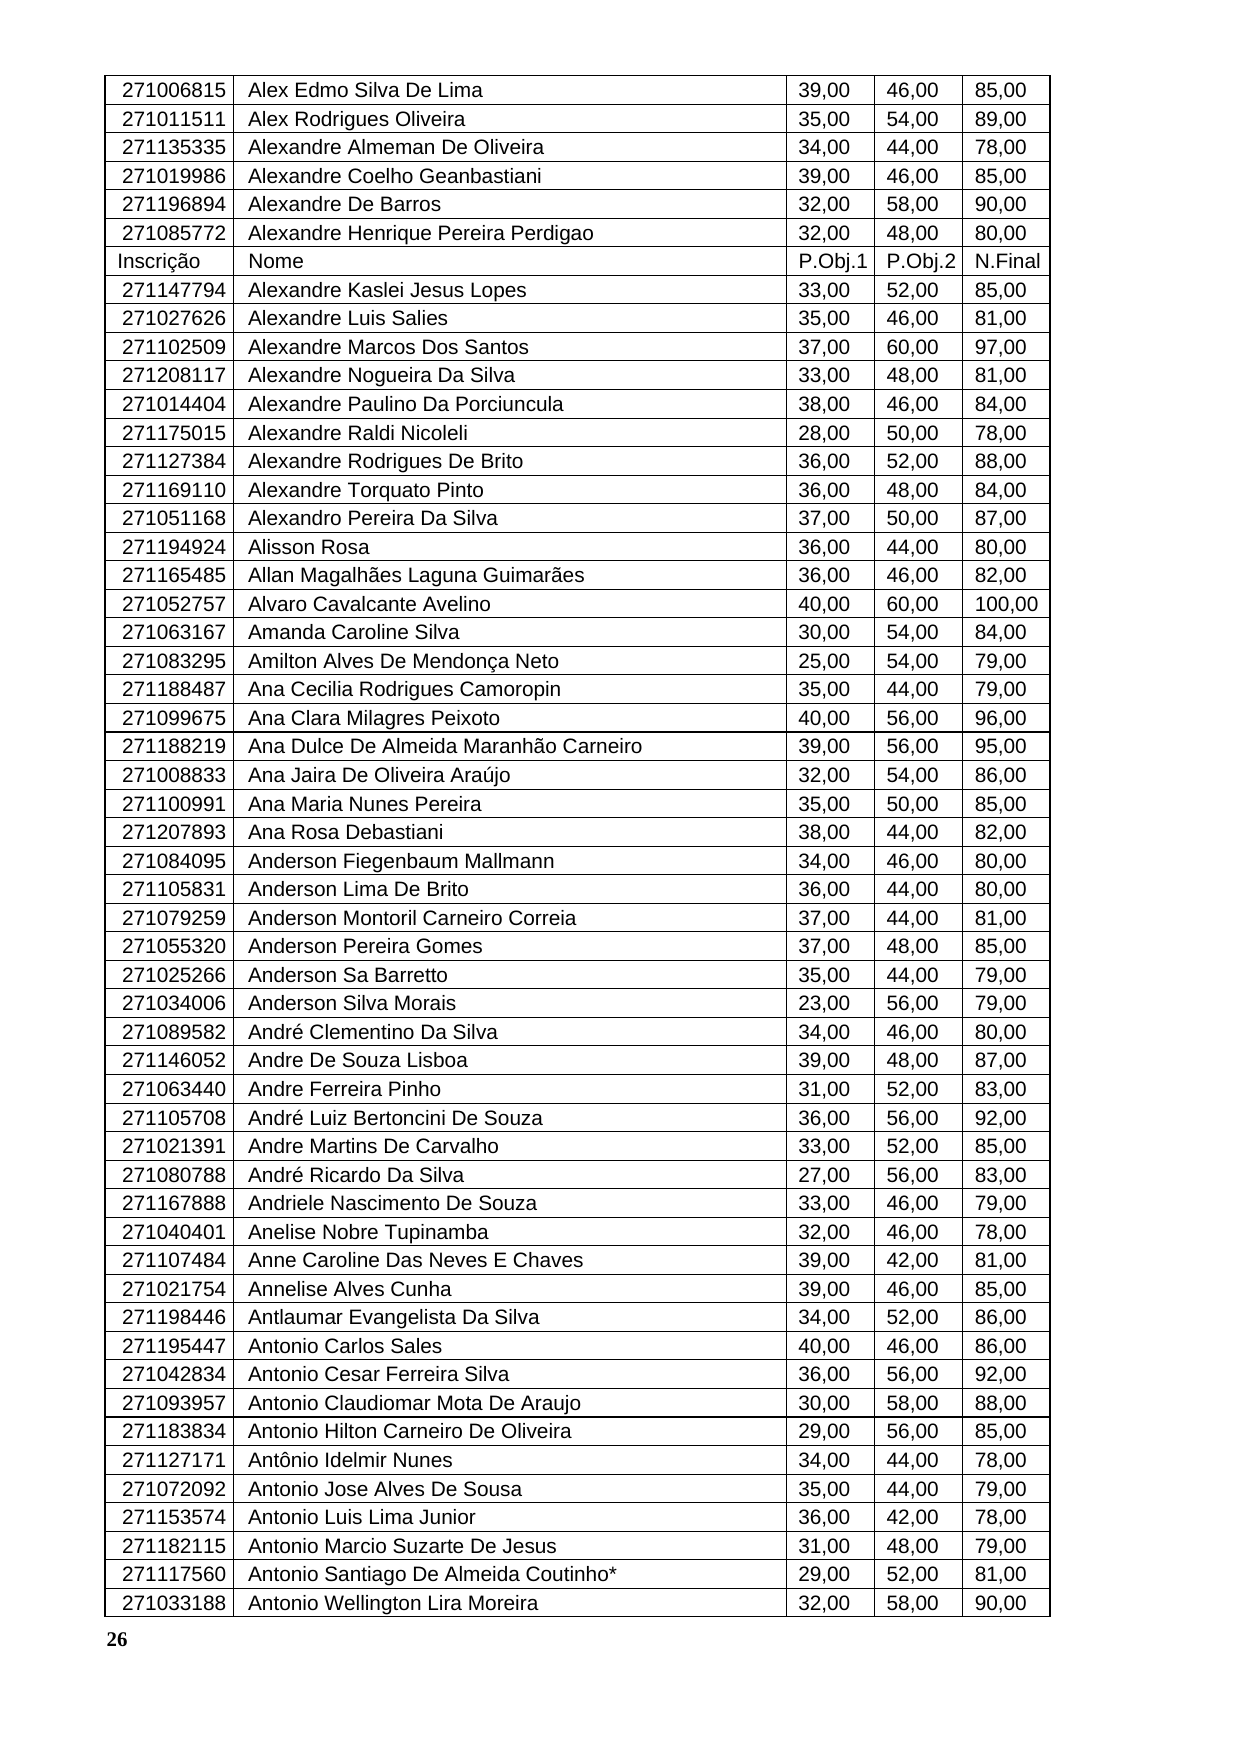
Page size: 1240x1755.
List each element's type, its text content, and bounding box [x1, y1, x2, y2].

table_cell Anderson Lima De Brito [234, 875, 786, 903]
table_cell 80,00 [963, 533, 1049, 560]
table_cell 81,00 [963, 1560, 1049, 1588]
table_cell 97,00 [963, 333, 1049, 360]
table_cell Antonio Santiago De Almeida Coutinho* [234, 1560, 786, 1588]
table_cell 32,00 [787, 1218, 874, 1245]
table_cell 271102509 [106, 333, 233, 360]
table_cell 33,00 [787, 1132, 874, 1159]
table_cell 271167888 [106, 1189, 233, 1217]
table_cell 271105831 [106, 875, 233, 903]
table_cell 46,00 [875, 1218, 962, 1245]
table_cell 36,00 [787, 1360, 874, 1388]
table_cell 54,00 [875, 618, 962, 646]
table_cell 36,00 [787, 447, 874, 474]
table_cell 92,00 [963, 1104, 1049, 1131]
table_cell 271051168 [106, 504, 233, 532]
table_cell 79,00 [963, 1189, 1049, 1217]
table_cell 34,00 [787, 133, 874, 161]
table_cell 34,00 [787, 1303, 874, 1331]
table_cell 48,00 [875, 932, 962, 960]
table_cell 271198446 [106, 1303, 233, 1331]
table_cell 271014404 [106, 390, 233, 417]
table_cell Alexandre Coelho Geanbastiani [234, 162, 786, 189]
table_cell 271021391 [106, 1132, 233, 1159]
table_cell 271100991 [106, 790, 233, 817]
table_cell 46,00 [875, 561, 962, 589]
table_cell 52,00 [875, 1132, 962, 1159]
table_cell 35,00 [787, 105, 874, 132]
table_cell 32,00 [787, 219, 874, 246]
table_cell 44,00 [875, 1475, 962, 1502]
table_cell 56,00 [875, 1418, 962, 1445]
table_cell 271025266 [106, 961, 233, 988]
table_cell Andriele Nascimento De Souza [234, 1189, 786, 1217]
table_cell 46,00 [875, 1332, 962, 1359]
table_cell 54,00 [875, 761, 962, 788]
table_cell 80,00 [963, 1018, 1049, 1045]
table_cell 44,00 [875, 533, 962, 560]
table_cell Allan Magalhães Laguna Guimarães [234, 561, 786, 589]
table_cell Antonio Wellington Lira Moreira [234, 1589, 786, 1616]
table_cell 56,00 [875, 1161, 962, 1188]
table_cell 78,00 [963, 1218, 1049, 1245]
table_cell 58,00 [875, 1389, 962, 1416]
table_cell 85,00 [963, 1418, 1049, 1445]
table_cell Alex Rodrigues Oliveira [234, 105, 786, 132]
table_cell 271027626 [106, 304, 233, 332]
table_cell Alexandre Marcos Dos Santos [234, 333, 786, 360]
table_cell 50,00 [875, 504, 962, 532]
table_cell 29,00 [787, 1560, 874, 1588]
table_cell 42,00 [875, 1246, 962, 1274]
table_cell 79,00 [963, 989, 1049, 1017]
table_cell 85,00 [963, 162, 1049, 189]
table_cell 44,00 [875, 961, 962, 988]
table_cell 271063440 [106, 1075, 233, 1102]
table_cell 50,00 [875, 790, 962, 817]
table_cell 271033188 [106, 1589, 233, 1616]
table_cell 271165485 [106, 561, 233, 589]
table_cell 79,00 [963, 647, 1049, 674]
table_cell 81,00 [963, 304, 1049, 332]
table_cell 35,00 [787, 304, 874, 332]
table_cell 32,00 [787, 1589, 874, 1616]
table_cell 84,00 [963, 476, 1049, 503]
table_cell 271127384 [106, 447, 233, 474]
table_cell 39,00 [787, 162, 874, 189]
table_cell 54,00 [875, 105, 962, 132]
table_cell Antonio Hilton Carneiro De Oliveira [234, 1418, 786, 1445]
table_cell 25,00 [787, 647, 874, 674]
table_cell 56,00 [875, 989, 962, 1017]
table_cell Anelise Nobre Tupinamba [234, 1218, 786, 1245]
table_cell 58,00 [875, 190, 962, 218]
table_cell 85,00 [963, 276, 1049, 303]
table_cell Alvaro Cavalcante Avelino [234, 590, 786, 617]
table_cell Anderson Montoril Carneiro Correia [234, 904, 786, 931]
table_cell 40,00 [787, 704, 874, 731]
table_cell 52,00 [875, 1303, 962, 1331]
table_cell 85,00 [963, 1132, 1049, 1159]
table_cell 81,00 [963, 1246, 1049, 1274]
table_cell Alexandre Raldi Nicoleli [234, 419, 786, 446]
table_cell 40,00 [787, 590, 874, 617]
table_cell 87,00 [963, 1046, 1049, 1074]
table_cell 46,00 [875, 76, 962, 103]
table_cell 44,00 [875, 1446, 962, 1473]
table_cell 88,00 [963, 447, 1049, 474]
table_cell Amilton Alves De Mendonça Neto [234, 647, 786, 674]
table_cell 271006815 [106, 76, 233, 103]
table_cell 46,00 [875, 1189, 962, 1217]
table_cell Antonio Marcio Suzarte De Jesus [234, 1532, 786, 1559]
table_cell 271146052 [106, 1046, 233, 1074]
table_cell Andre Ferreira Pinho [234, 1075, 786, 1102]
table_cell 80,00 [963, 875, 1049, 903]
table_cell 271147794 [106, 276, 233, 303]
table_cell 48,00 [875, 476, 962, 503]
table_cell 30,00 [787, 1389, 874, 1416]
table_cell 39,00 [787, 733, 874, 760]
table_cell 271169110 [106, 476, 233, 503]
table_cell 36,00 [787, 561, 874, 589]
table_cell 32,00 [787, 761, 874, 788]
table_cell Anderson Silva Morais [234, 989, 786, 1017]
table_cell 60,00 [875, 590, 962, 617]
table_cell 86,00 [963, 761, 1049, 788]
table_cell Alisson Rosa [234, 533, 786, 560]
table_cell 88,00 [963, 1389, 1049, 1416]
table_cell Ana Dulce De Almeida Maranhão Carneiro [234, 733, 786, 760]
table_cell 48,00 [875, 1046, 962, 1074]
table_cell Alexandre Torquato Pinto [234, 476, 786, 503]
table_cell 36,00 [787, 1104, 874, 1131]
table_cell Alexandro Pereira Da Silva [234, 504, 786, 532]
table_cell 52,00 [875, 1075, 962, 1102]
table_cell 92,00 [963, 1360, 1049, 1388]
table_cell N.Final [963, 247, 1049, 275]
table_cell 78,00 [963, 1446, 1049, 1473]
table_cell Nome [234, 247, 786, 275]
table_cell 36,00 [787, 476, 874, 503]
table_cell 271183834 [106, 1418, 233, 1445]
table_cell 46,00 [875, 162, 962, 189]
table_cell Antonio Carlos Sales [234, 1332, 786, 1359]
table_cell 271195447 [106, 1332, 233, 1359]
table_cell 30,00 [787, 618, 874, 646]
table_cell Inscrição [106, 247, 233, 275]
table_cell 271052757 [106, 590, 233, 617]
table_cell Alexandre Nogueira Da Silva [234, 361, 786, 389]
table_cell 46,00 [875, 1275, 962, 1302]
table_cell 80,00 [963, 847, 1049, 874]
table_cell 90,00 [963, 190, 1049, 218]
table_cell 33,00 [787, 276, 874, 303]
table_cell Antonio Cesar Ferreira Silva [234, 1360, 786, 1388]
table_cell 84,00 [963, 390, 1049, 417]
table_cell Alexandre Luis Salies [234, 304, 786, 332]
table_cell 85,00 [963, 790, 1049, 817]
table_cell 39,00 [787, 1246, 874, 1274]
table_cell Anderson Fiegenbaum Mallmann [234, 847, 786, 874]
table_cell 52,00 [875, 1560, 962, 1588]
table_cell 271079259 [106, 904, 233, 931]
table_cell 271042834 [106, 1360, 233, 1388]
table_cell André Luiz Bertoncini De Souza [234, 1104, 786, 1131]
table_cell 28,00 [787, 419, 874, 446]
table_cell 79,00 [963, 1475, 1049, 1502]
table_cell 271208117 [106, 361, 233, 389]
table_cell Andre Martins De Carvalho [234, 1132, 786, 1159]
table_cell Antonio Claudiomar Mota De Araujo [234, 1389, 786, 1416]
table_cell 46,00 [875, 1018, 962, 1045]
table_cell 27,00 [787, 1161, 874, 1188]
table_cell 271093957 [106, 1389, 233, 1416]
table_cell 56,00 [875, 1360, 962, 1388]
table_cell 29,00 [787, 1418, 874, 1445]
table_cell 79,00 [963, 961, 1049, 988]
table_cell 34,00 [787, 847, 874, 874]
table_cell Ana Maria Nunes Pereira [234, 790, 786, 817]
table_cell 32,00 [787, 190, 874, 218]
table_cell 271188219 [106, 733, 233, 760]
table_cell Alex Edmo Silva De Lima [234, 76, 786, 103]
table_cell 271084095 [106, 847, 233, 874]
table_cell 31,00 [787, 1075, 874, 1102]
table_cell 271072092 [106, 1475, 233, 1502]
table_cell Anne Caroline Das Neves E Chaves [234, 1246, 786, 1274]
table_cell 78,00 [963, 419, 1049, 446]
table_cell Antonio Luis Lima Junior [234, 1503, 786, 1531]
table_cell Antonio Jose Alves De Sousa [234, 1475, 786, 1502]
table_cell 46,00 [875, 390, 962, 417]
table_cell 271207893 [106, 818, 233, 846]
table_cell 271135335 [106, 133, 233, 161]
table_cell 271063167 [106, 618, 233, 646]
table_cell 35,00 [787, 790, 874, 817]
table_cell 271055320 [106, 932, 233, 960]
table_cell 38,00 [787, 818, 874, 846]
table_cell 271117560 [106, 1560, 233, 1588]
table_cell 81,00 [963, 361, 1049, 389]
table_cell 271080788 [106, 1161, 233, 1188]
table_cell Ana Clara Milagres Peixoto [234, 704, 786, 731]
table_cell 46,00 [875, 304, 962, 332]
table_cell 50,00 [875, 419, 962, 446]
table_cell 54,00 [875, 647, 962, 674]
table_cell 39,00 [787, 76, 874, 103]
table_cell 95,00 [963, 733, 1049, 760]
table_cell 60,00 [875, 333, 962, 360]
table_cell André Ricardo Da Silva [234, 1161, 786, 1188]
table_cell 83,00 [963, 1075, 1049, 1102]
table_cell 86,00 [963, 1303, 1049, 1331]
table_cell 271153574 [106, 1503, 233, 1531]
table_cell 83,00 [963, 1161, 1049, 1188]
table_cell 39,00 [787, 1275, 874, 1302]
table_cell Alexandre Kaslei Jesus Lopes [234, 276, 786, 303]
table_cell Alexandre Rodrigues De Brito [234, 447, 786, 474]
table_cell 33,00 [787, 1189, 874, 1217]
table_cell 35,00 [787, 961, 874, 988]
table_cell 271021754 [106, 1275, 233, 1302]
table_cell 36,00 [787, 875, 874, 903]
table_cell 271196894 [106, 190, 233, 218]
table_cell 44,00 [875, 818, 962, 846]
table_cell 84,00 [963, 618, 1049, 646]
table_cell 82,00 [963, 561, 1049, 589]
table_cell 36,00 [787, 533, 874, 560]
table_cell 44,00 [875, 675, 962, 703]
table_cell Andre De Souza Lisboa [234, 1046, 786, 1074]
table_cell 271099675 [106, 704, 233, 731]
table_cell 271105708 [106, 1104, 233, 1131]
table_cell 37,00 [787, 904, 874, 931]
table_cell 31,00 [787, 1532, 874, 1559]
table_cell 35,00 [787, 1475, 874, 1502]
table_cell Ana Cecilia Rodrigues Camoropin [234, 675, 786, 703]
table_cell 48,00 [875, 219, 962, 246]
table_cell Ana Jaira De Oliveira Araújo [234, 761, 786, 788]
table_cell 37,00 [787, 333, 874, 360]
table_cell 271175015 [106, 419, 233, 446]
table_cell 271040401 [106, 1218, 233, 1245]
table_cell 89,00 [963, 105, 1049, 132]
table_cell Anderson Sa Barretto [234, 961, 786, 988]
table_cell 40,00 [787, 1332, 874, 1359]
table_cell André Clementino Da Silva [234, 1018, 786, 1045]
table_cell 56,00 [875, 733, 962, 760]
table_cell 46,00 [875, 847, 962, 874]
table_cell 85,00 [963, 76, 1049, 103]
table_cell 78,00 [963, 133, 1049, 161]
table_cell 271127171 [106, 1446, 233, 1473]
table_cell Ana Rosa Debastiani [234, 818, 786, 846]
table_cell Alexandre Almeman De Oliveira [234, 133, 786, 161]
table_cell 81,00 [963, 904, 1049, 931]
table_cell 78,00 [963, 1503, 1049, 1531]
table_cell 52,00 [875, 447, 962, 474]
table_cell 37,00 [787, 932, 874, 960]
table_cell P.Obj.2 [875, 247, 962, 275]
table_cell 271011511 [106, 105, 233, 132]
table_cell 96,00 [963, 704, 1049, 731]
table_cell Annelise Alves Cunha [234, 1275, 786, 1302]
table_cell P.Obj.1 [787, 247, 874, 275]
table_cell Amanda Caroline Silva [234, 618, 786, 646]
table_cell 34,00 [787, 1018, 874, 1045]
table_cell Anderson Pereira Gomes [234, 932, 786, 960]
table_cell 271008833 [106, 761, 233, 788]
table_cell 271089582 [106, 1018, 233, 1045]
table_cell 87,00 [963, 504, 1049, 532]
table_cell 79,00 [963, 675, 1049, 703]
table_cell 271034006 [106, 989, 233, 1017]
table_cell Alexandre Henrique Pereira Perdigao [234, 219, 786, 246]
table_cell 48,00 [875, 1532, 962, 1559]
table_cell 44,00 [875, 904, 962, 931]
table_cell 271083295 [106, 647, 233, 674]
table_cell 85,00 [963, 1275, 1049, 1302]
table_cell 80,00 [963, 219, 1049, 246]
table_cell 85,00 [963, 932, 1049, 960]
table_cell 34,00 [787, 1446, 874, 1473]
table_cell 271085772 [106, 219, 233, 246]
table_cell 56,00 [875, 704, 962, 731]
table_cell 23,00 [787, 989, 874, 1017]
table_cell 271019986 [106, 162, 233, 189]
table_cell 82,00 [963, 818, 1049, 846]
table_cell Antônio Idelmir Nunes [234, 1446, 786, 1473]
table_cell 56,00 [875, 1104, 962, 1131]
table_cell 44,00 [875, 875, 962, 903]
table_cell 35,00 [787, 675, 874, 703]
table_cell 58,00 [875, 1589, 962, 1616]
table_cell 271107484 [106, 1246, 233, 1274]
table_cell 86,00 [963, 1332, 1049, 1359]
table_cell 271194924 [106, 533, 233, 560]
table_cell 90,00 [963, 1589, 1049, 1616]
table_cell 36,00 [787, 1503, 874, 1531]
table_cell 33,00 [787, 361, 874, 389]
table_cell Alexandre De Barros [234, 190, 786, 218]
table_cell 38,00 [787, 390, 874, 417]
table_cell 44,00 [875, 133, 962, 161]
table_cell 52,00 [875, 276, 962, 303]
table_cell 39,00 [787, 1046, 874, 1074]
table_cell 37,00 [787, 504, 874, 532]
table_cell 271182115 [106, 1532, 233, 1559]
table_cell 48,00 [875, 361, 962, 389]
table_cell 100,00 [963, 590, 1049, 617]
table_cell Alexandre Paulino Da Porciuncula [234, 390, 786, 417]
table_cell 271188487 [106, 675, 233, 703]
table_cell 42,00 [875, 1503, 962, 1531]
table_cell Antlaumar Evangelista Da Silva [234, 1303, 786, 1331]
table_cell 79,00 [963, 1532, 1049, 1559]
